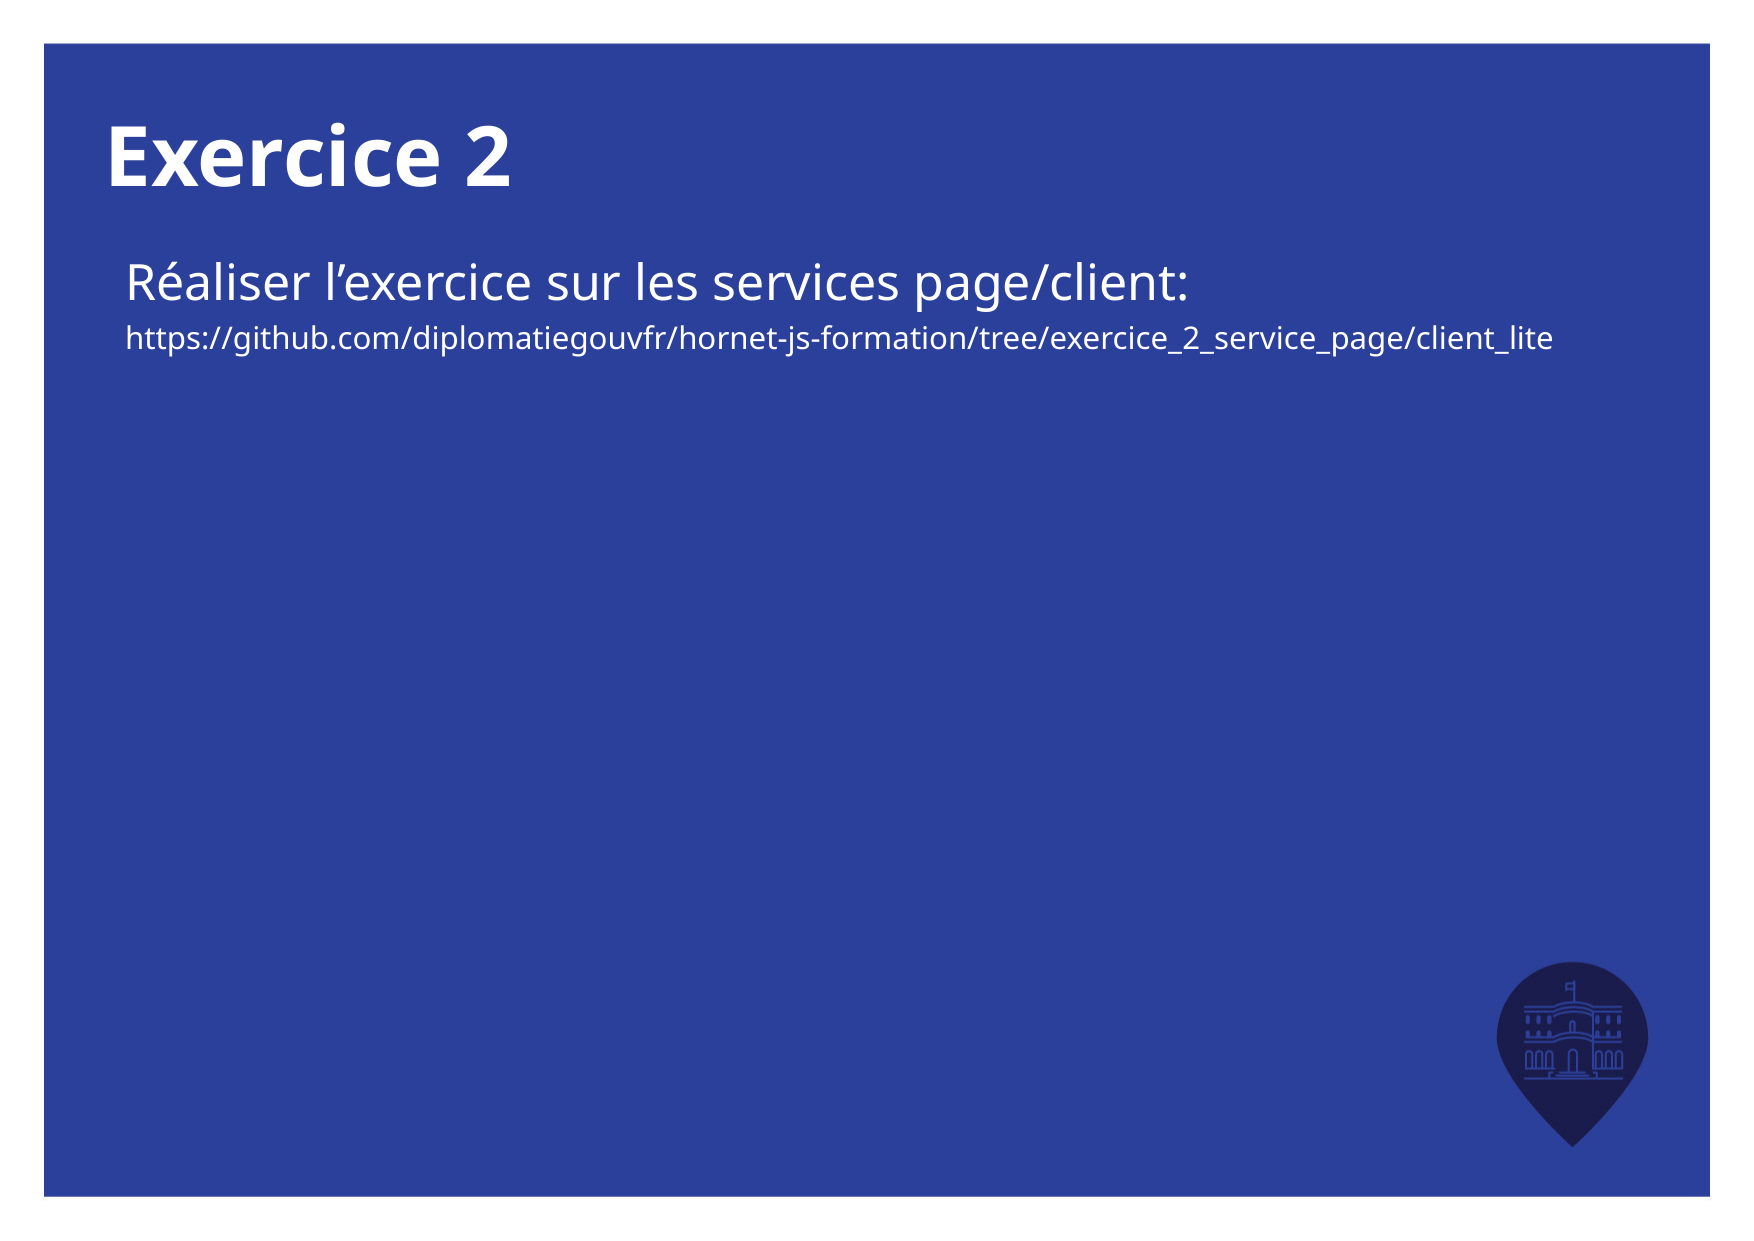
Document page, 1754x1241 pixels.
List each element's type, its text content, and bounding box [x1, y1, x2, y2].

title Exercice 2 [87, 49, 1666, 240]
picture [0, 0, 1754, 1241]
list [87, 1051, 1666, 1155]
text_box Réaliser l’exercice sur les services page/client: https://github.com/diplomatiegouvfr/hornet-js-formation/tree/exercice_2_service_page/client_lite [75, 240, 1688, 1051]
